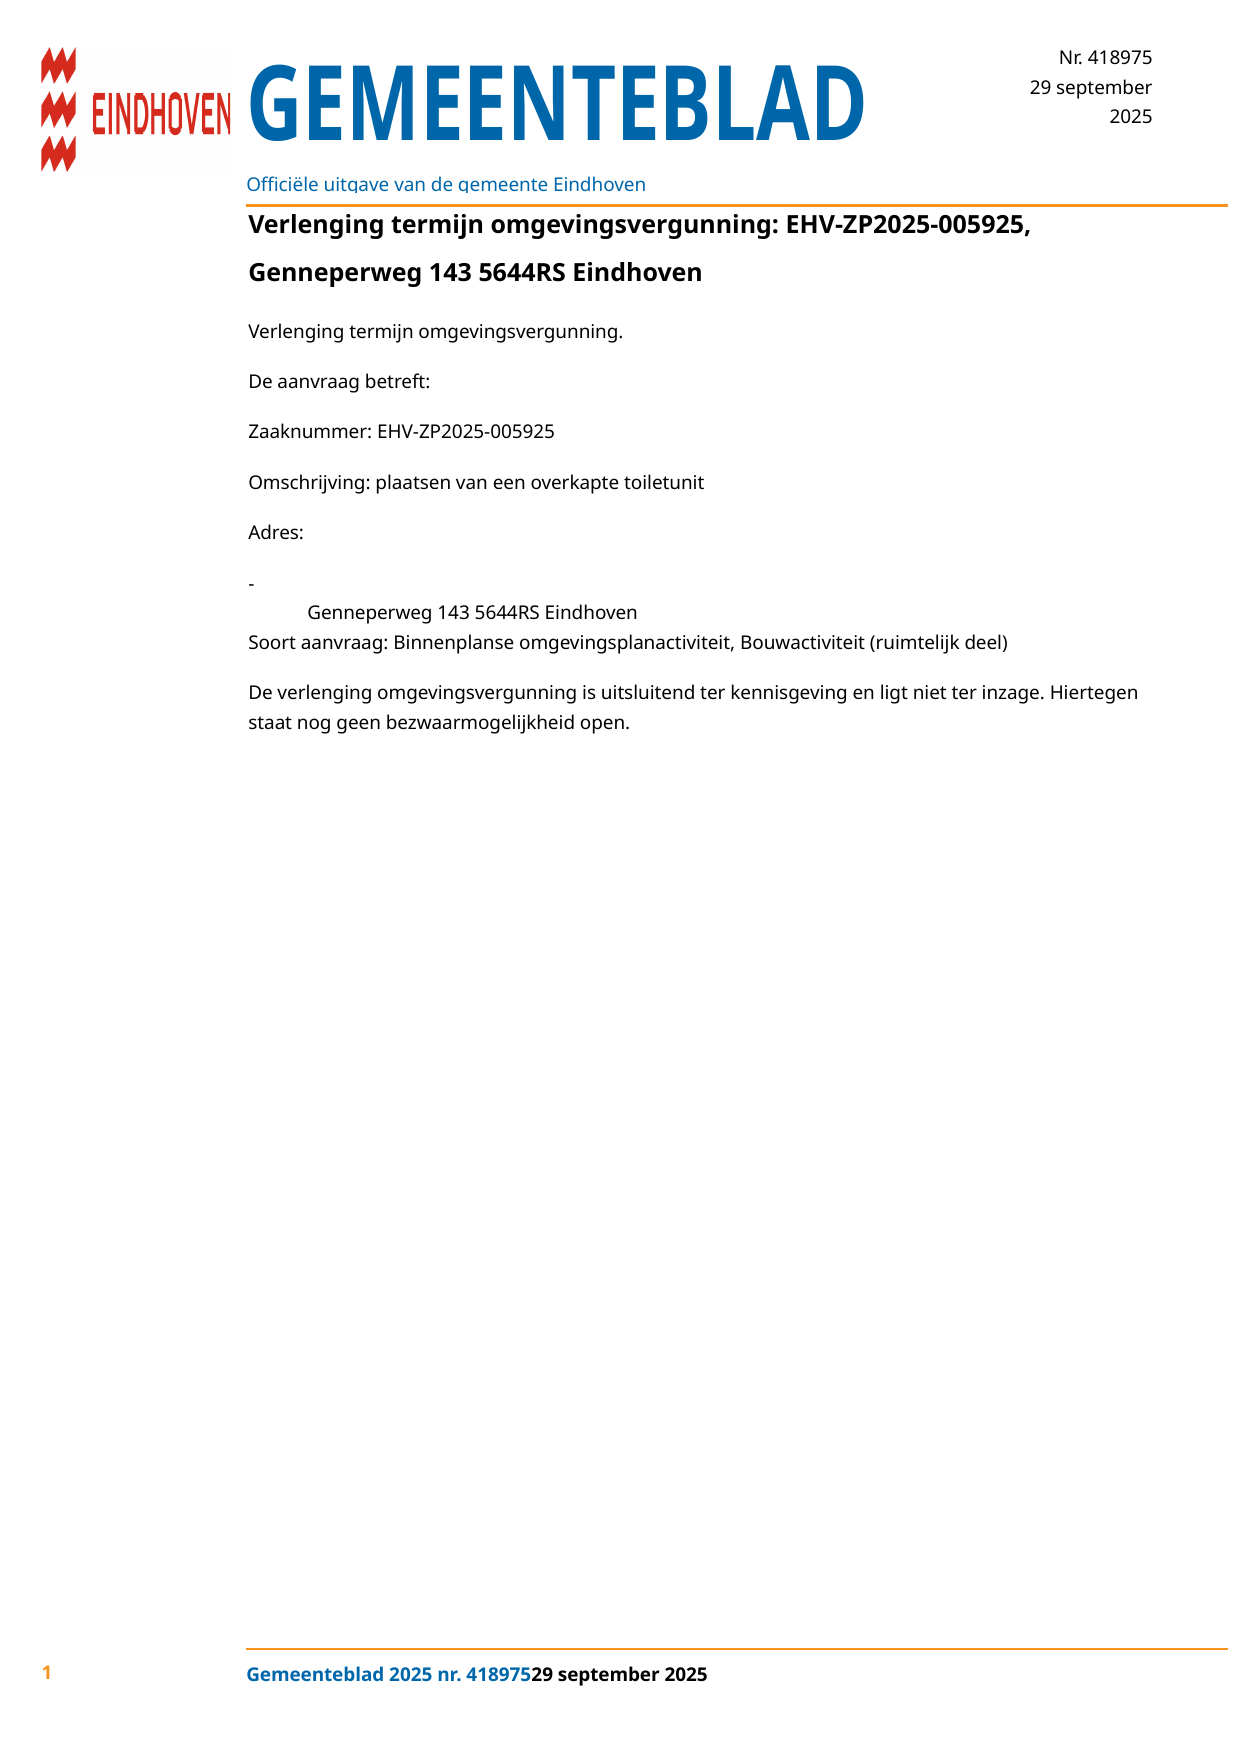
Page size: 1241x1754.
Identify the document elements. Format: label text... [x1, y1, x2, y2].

text De aanvraag betreft: [248, 368, 1152, 394]
text Omschrijving: plaatsen van een overkapte toiletunit [248, 469, 1152, 495]
text Verlenging termijn omgevingsvergunning: EHV-ZP2025-005925, Genneperweg 143 5644RS Eindhoven [248, 207, 1152, 288]
picture [41, 47, 231, 172]
text Zaaknummer: EHV-ZP2025-005925 [248, 419, 1152, 444]
text Adres: [248, 519, 1152, 545]
text Verlenging termijn omgevingsvergunning. [248, 318, 1152, 344]
text Soort aanvraag: Binnenplanse omgevingsplanactiviteit, Bouwactiviteit (ruimtelijk deel) [248, 629, 1152, 655]
list Genneperweg 143 5644RS Eindhoven [248, 599, 1152, 625]
text De verlenging omgevingsvergunning is uitsluitend ter kennisgeving en ligt niet ter inzage. Hiertegen staat nog geen bezwaarmogelijkheid open. [248, 679, 1152, 735]
